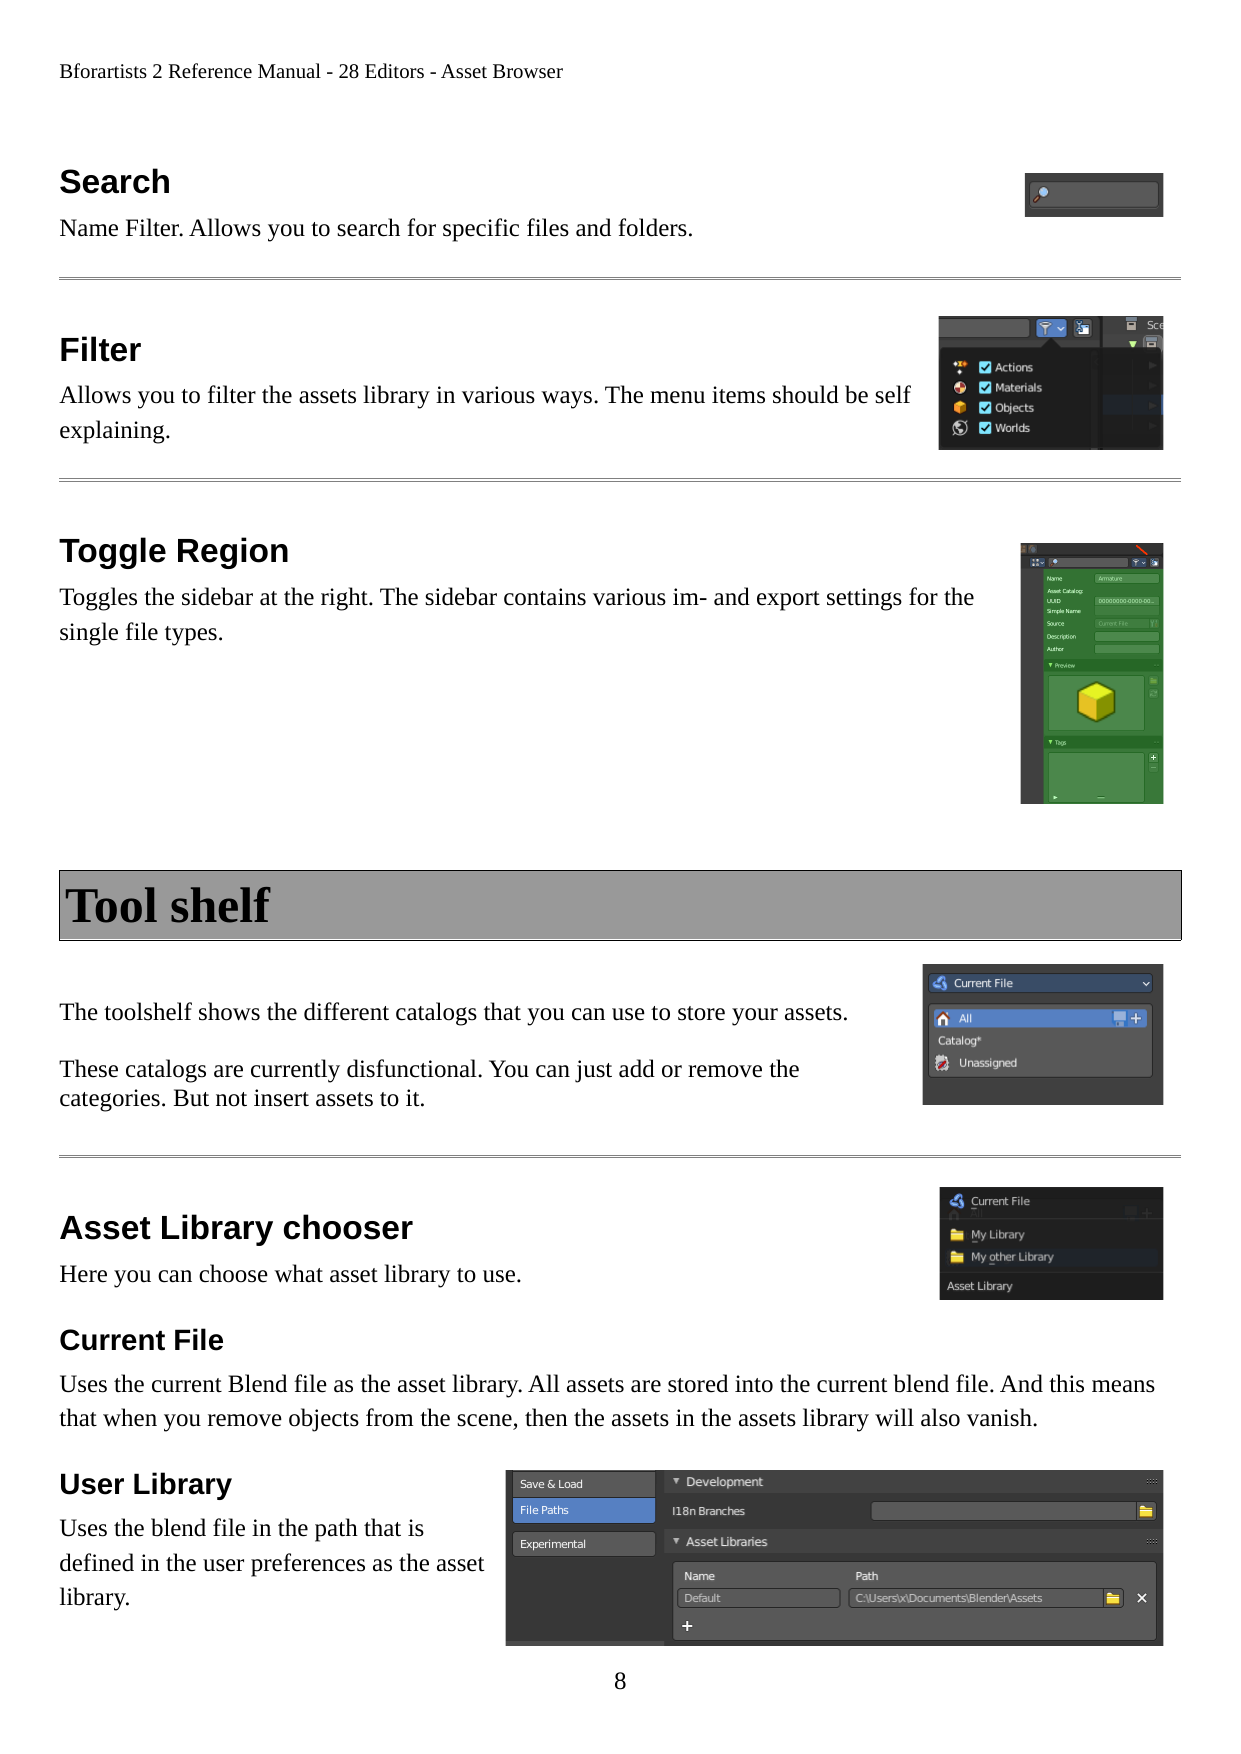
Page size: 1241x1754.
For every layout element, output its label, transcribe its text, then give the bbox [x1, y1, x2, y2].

text The toolshelf shows the different catalogs that you can use to store your assets. [59, 997, 922, 1026]
text Uses the blend file in the path that is defined in the user preferences as the asset library. [59, 1513, 505, 1611]
subtitle Current File [59, 1323, 1181, 1356]
text Name Filter. Allows you to search for specific files and folders. [59, 213, 1181, 242]
picture [938, 316, 1164, 450]
subtitle Toggle Region [59, 531, 1181, 570]
subtitle User Library [59, 1467, 1181, 1501]
subtitle Search [59, 162, 1181, 201]
text Toggles the sidebar at the right. The sidebar contains various im- and export settings for the single file types. [59, 582, 1020, 645]
subtitle [1164, 329, 1181, 368]
subtitle [1164, 1208, 1181, 1246]
subtitle Filter [59, 329, 938, 368]
picture [1020, 543, 1164, 804]
picture [922, 964, 1164, 1105]
text These catalogs are currently disfunctional. You can just add or remove the categories. But not insert assets to it. [59, 1054, 1181, 1112]
text Uses the current Blend file as the asset library. All assets are stored into the current blend file. And this means that when you remove objects from the scene, then the assets in the assets library will also vanish. [59, 1369, 1181, 1432]
text Here you can choose what asset library to use. [59, 1259, 939, 1288]
subtitle Asset Library chooser [59, 1208, 939, 1246]
picture [505, 1470, 1164, 1646]
table_header Tool shelf [60, 871, 1181, 939]
picture [939, 1187, 1164, 1300]
text Allows you to filter the assets library in various ways. The menu items should be self explaining. [59, 381, 938, 444]
picture [1024, 173, 1164, 217]
